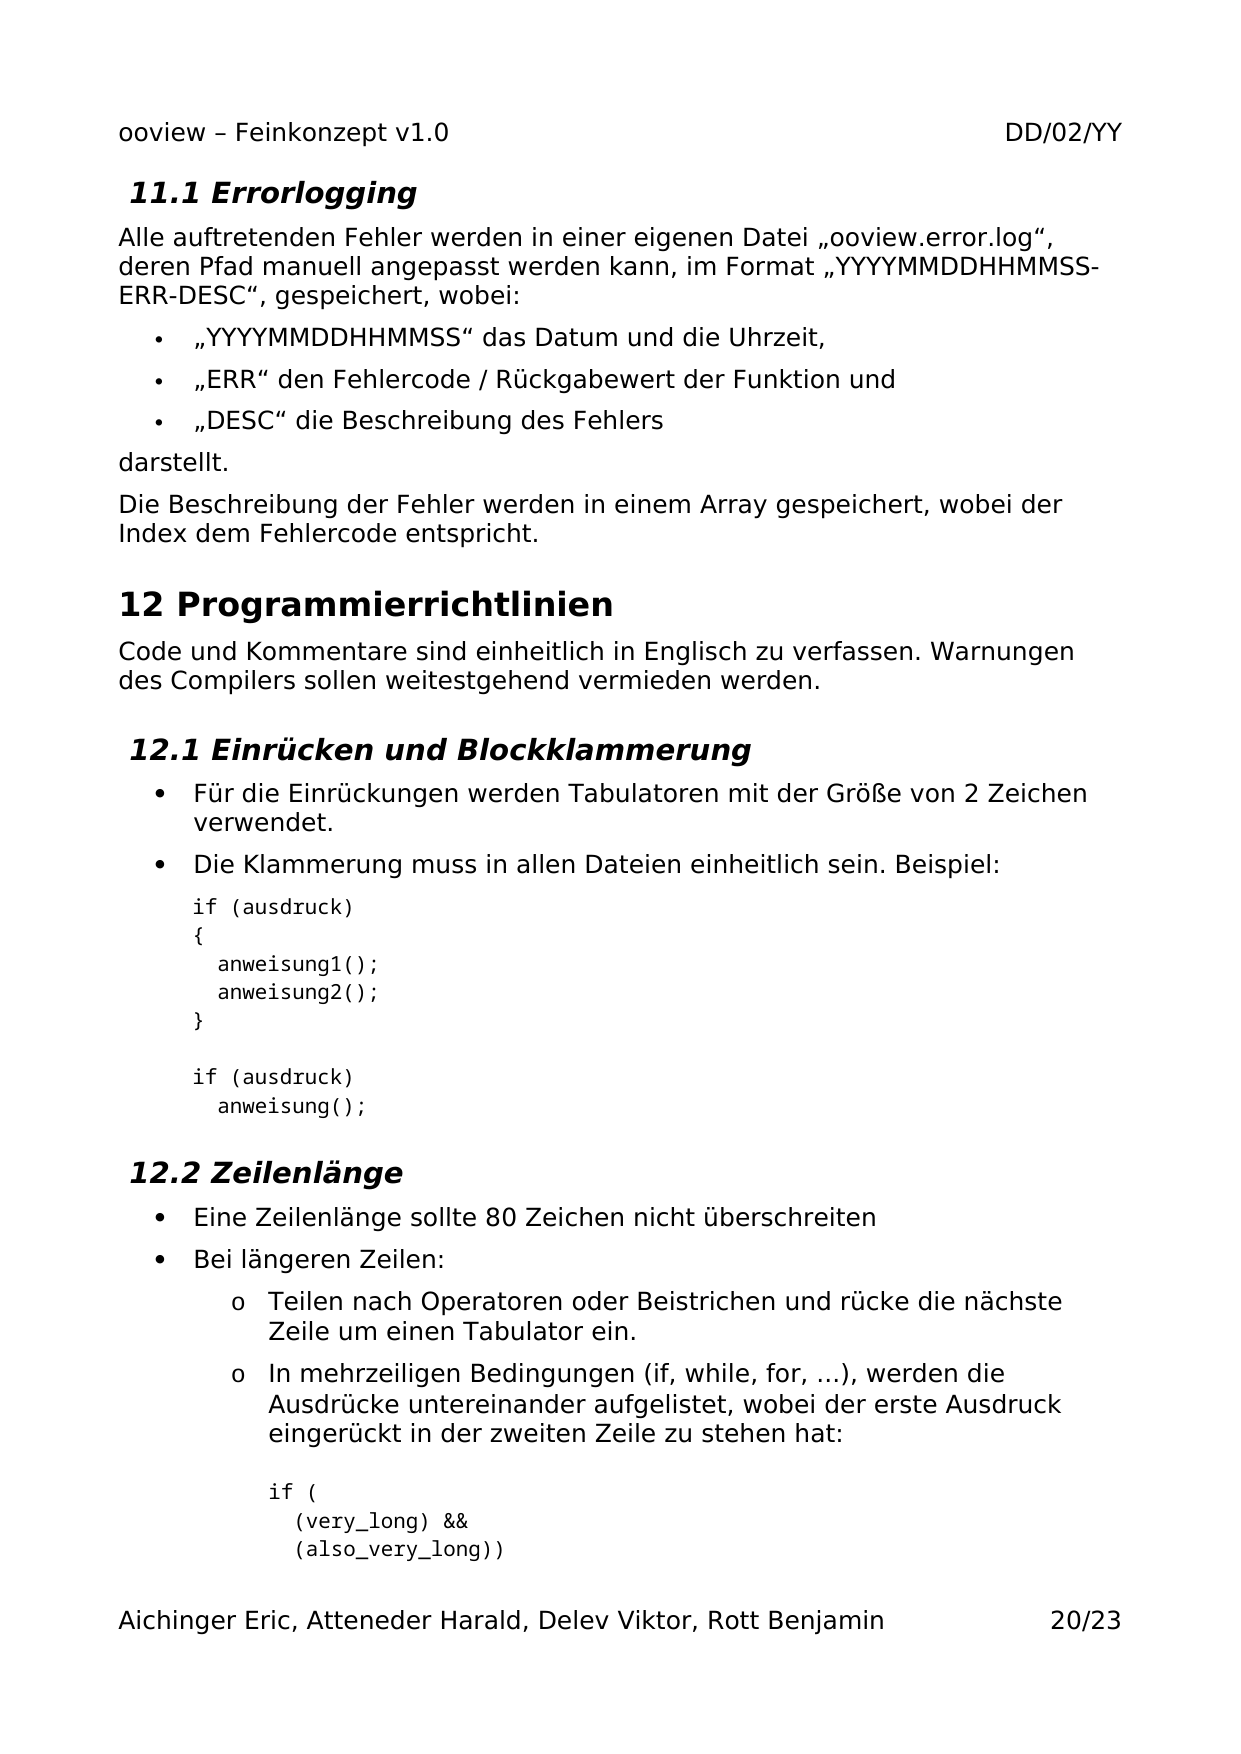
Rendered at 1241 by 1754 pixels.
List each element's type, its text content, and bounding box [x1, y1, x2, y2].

subtitle Einrücken und Blockklammerung [118, 733, 1122, 767]
list Teilen nach Operatoren oder Beistrichen und rücke die nächste Zeile um einen Tabulator ein. [231, 1287, 1122, 1347]
text Alle auftretenden Fehler werden in einer eigenen Datei „ooview.error.log“, deren Pfad manuell angepasst werden kann, im Format „YYYYMMDDHHMMSS-ERR-DESC“, gespeichert, wobei: [118, 223, 1122, 311]
list „DESC“ die Beschreibung des Fehlers [156, 407, 1122, 436]
subtitle Programmierrichtlinien [118, 586, 1122, 624]
list Für die Einrückungen werden Tabulatoren mit der Größe von 2 Zeichen verwendet. [156, 779, 1122, 838]
text Die Beschreibung der Fehler werden in einem Array gespeichert, wobei der Index dem Fehlercode entspricht. [118, 490, 1122, 548]
list „YYYYMMDDHHMMSS“ das Datum und die Uhrzeit, [156, 323, 1122, 352]
list Bei längeren Zeilen: [156, 1245, 1122, 1274]
text Code und Kommentare sind einheitlich in Englisch zu verfassen. Warnungen des Compilers sollen weitestgehend vermieden werden. [118, 637, 1122, 695]
subtitle Zeilenlänge [118, 1157, 1122, 1191]
text darstellt. [118, 448, 1122, 477]
text if (ausdruck) { anweisung1(); anweisung2(); } if (ausdruck) anweisung(); [192, 892, 1122, 1119]
list Eine Zeilenlänge sollte 80 Zeichen nicht überschreiten [156, 1203, 1122, 1232]
list Die Klammerung muss in allen Dateien einheitlich sein. Beispiel: [156, 850, 1122, 879]
list „ERR“ den Fehlercode / Rückgabewert der Funktion und [156, 365, 1122, 394]
list In mehrzeiligen Bedingungen (if, while, for, ...), werden die Ausdrücke untereinander aufgelistet, wobei der erste Ausdruck eingerückt in der zweiten Zeile zu stehen hat: if ( (very_long) && (also_very_long)) [231, 1359, 1122, 1563]
subtitle Errorlogging [118, 177, 1122, 211]
